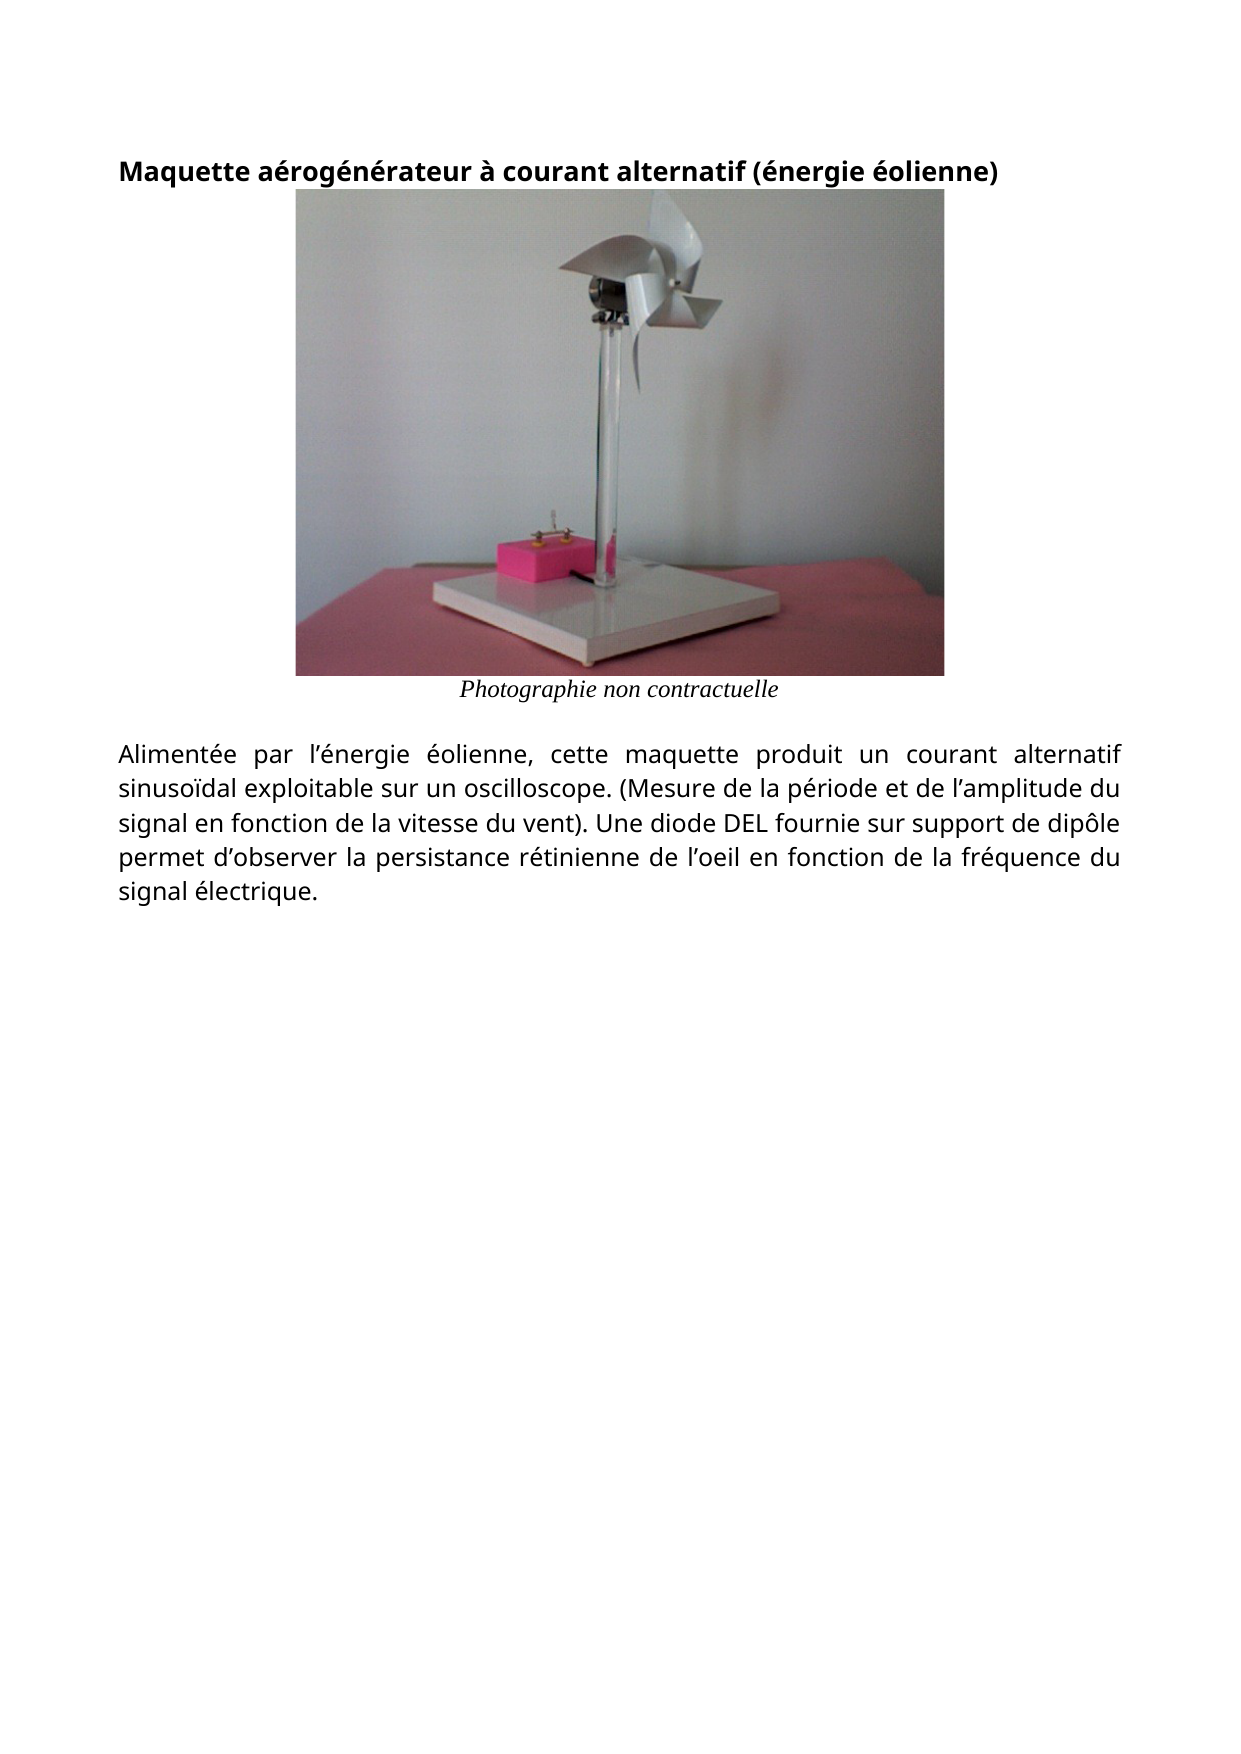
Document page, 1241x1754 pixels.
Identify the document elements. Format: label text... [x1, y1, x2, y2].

text Alimentée par l’énergie éolienne, cette maquette produit un courant alternatif sinusoïdal exploitable sur un oscilloscope. (Mesure de la période et de l’amplitude du signal en fonction de la vitesse du vent). Une diode DEL fournie sur support de dipôle permet d’observer la persistance rétinienne de l’oeil en fonction de la fréquence du signal électrique. [118, 737, 1122, 907]
text Photographie non contractuelle [118, 189, 1122, 703]
text Maquette aérogénérateur à courant alternatif (énergie éolienne) [118, 152, 1122, 189]
